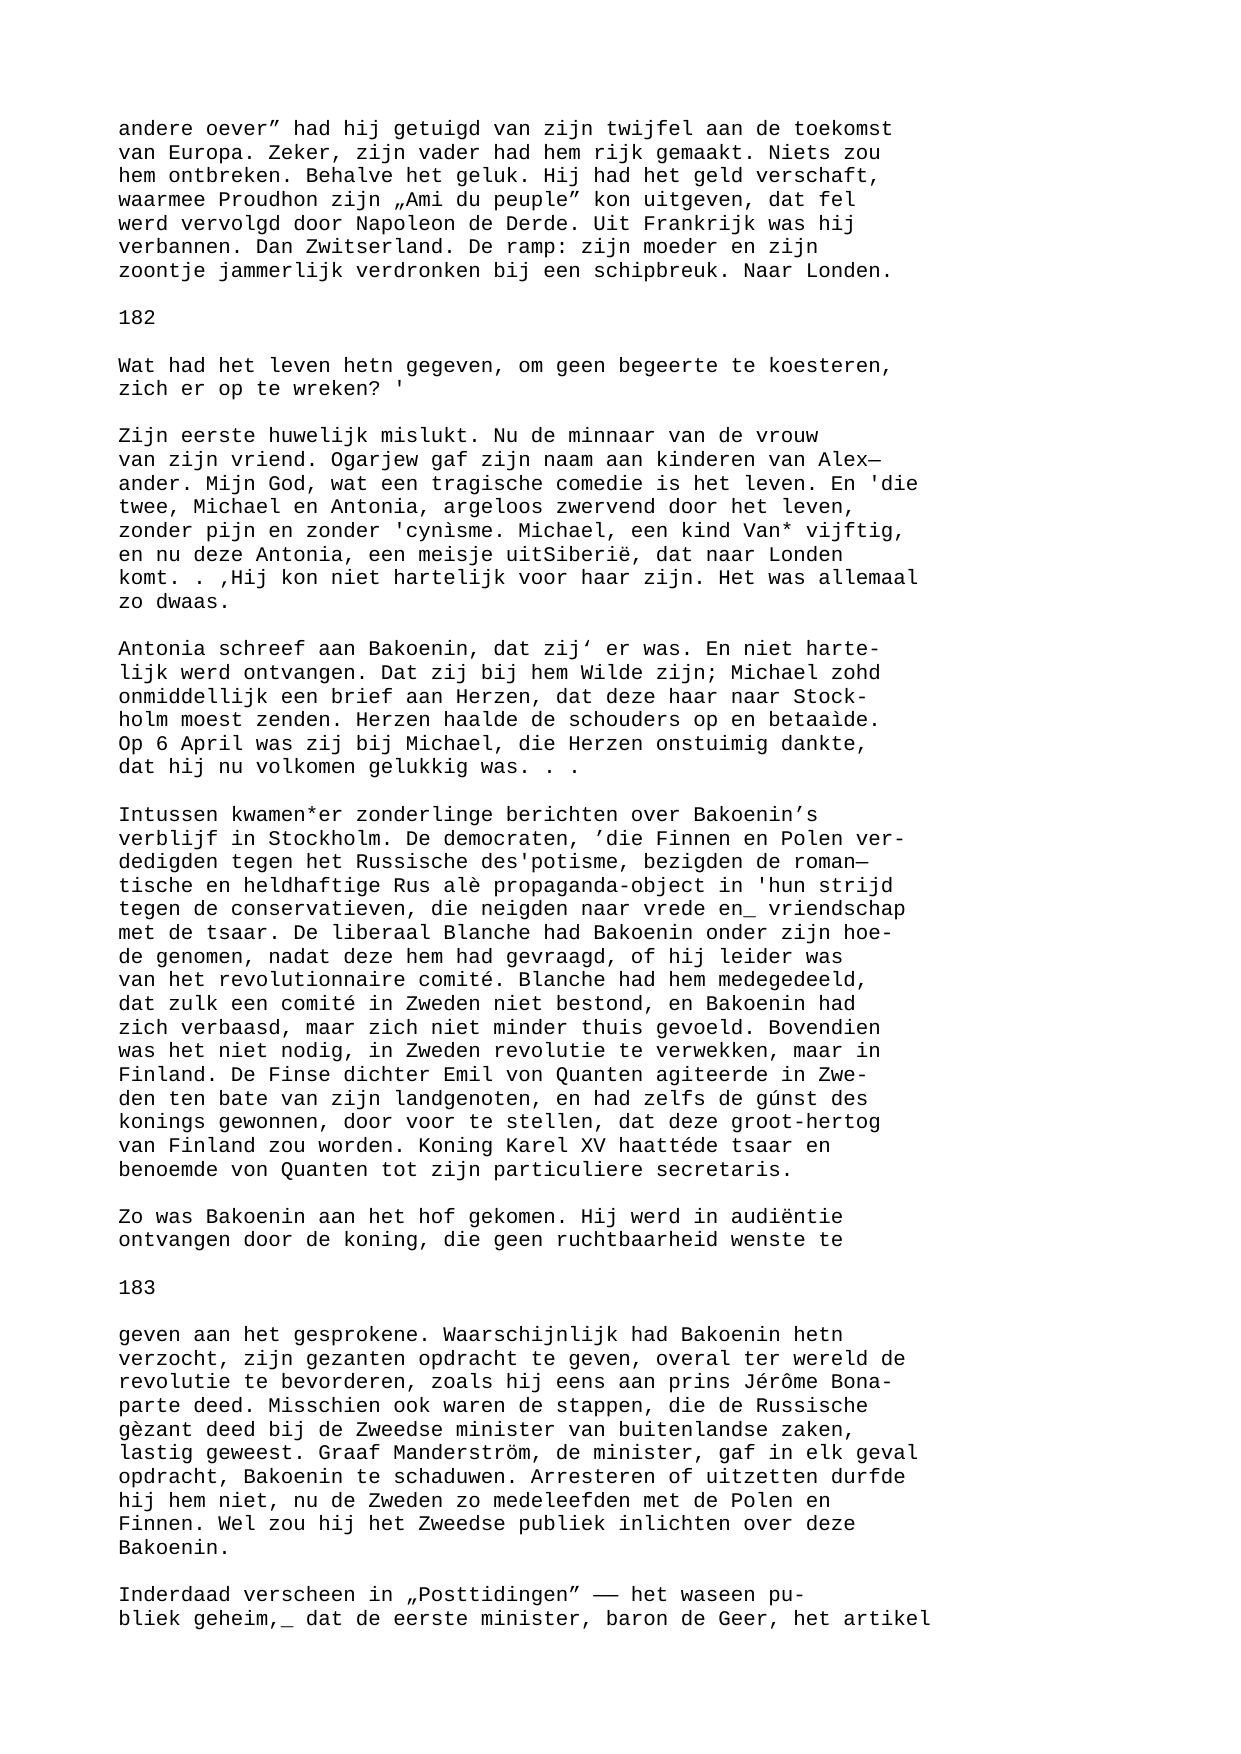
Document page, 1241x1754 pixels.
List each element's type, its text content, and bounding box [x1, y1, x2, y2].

text waarmee Proudhon zijn „Ami du peuple” kon uitgeven, dat fel [118, 189, 1122, 213]
text Zijn eerste huwelijk mislukt. Nu de minnaar van de vrouw [118, 426, 1122, 449]
text onmiddellijk een brief aan Herzen, dat deze haar naar Stock- [118, 686, 1122, 709]
text tegen de conservatieven, die neigden naar vrede en_ vriendschap [118, 898, 1122, 922]
text gèzant deed bij de Zweedse minister van buitenlandse zaken, [118, 1419, 1122, 1442]
text ontvangen door de koning, die geen ruchtbaarheid wenste te [118, 1229, 1122, 1253]
text Op 6 April was zij bij Michael, die Herzen onstuimig dankte, [118, 733, 1122, 757]
text hij hem niet, nu de Zweden zo medeleefden met de Polen en [118, 1489, 1122, 1513]
text werd vervolgd door Napoleon de Derde. Uit Frankrijk was hij [118, 213, 1122, 236]
text met de tsaar. De liberaal Blanche had Bakoenin onder zijn hoe- [118, 922, 1122, 946]
text zo dwaas. [118, 591, 1122, 615]
text opdracht, Bakoenin te schaduwen. Arresteren of uitzetten durfde [118, 1466, 1122, 1489]
text zich verbaasd, maar zich niet minder thuis gevoeld. Bovendien [118, 1017, 1122, 1040]
text bliek geheim,_ dat de eerste minister, baron de Geer, het artikel [118, 1608, 1122, 1631]
text hem ontbreken. Behalve het geluk. Hij had het geld verschaft, [118, 165, 1122, 189]
text tische en heldhaftige Rus alè propaganda-object in 'hun strijd [118, 875, 1122, 898]
text dat hij nu volkomen gelukkig was. . . [118, 757, 1122, 780]
text Inderdaad verscheen in „Posttidingen” —— het waseen pu- [118, 1584, 1122, 1608]
text Antonia schreef aan Bakoenin, dat zij‘ er was. En niet harte- [118, 638, 1122, 662]
text ander. Mijn God, wat een tragische comedie is het leven. En 'die [118, 473, 1122, 496]
text Zo was Bakoenin aan het hof gekomen. Hij werd in audiëntie [118, 1206, 1122, 1229]
text Finnen. Wel zou hij het Zweedse publiek inlichten over deze [118, 1513, 1122, 1537]
text geven aan het gesprokene. Waarschijnlijk had Bakoenin hetn [118, 1324, 1122, 1348]
text konings gewonnen, door voor te stellen, dat deze groot-hertog [118, 1111, 1122, 1135]
text den ten bate van zijn landgenoten, en had zelfs de gúnst des [118, 1088, 1122, 1111]
text benoemde von Quanten tot zijn particuliere secretaris. [118, 1158, 1122, 1182]
text 183 [118, 1277, 1122, 1300]
text dedigden tegen het Russische des'potisme, bezigden de roman— [118, 851, 1122, 875]
text was het niet nodig, in Zweden revolutie te verwekken, maar in [118, 1040, 1122, 1064]
text de genomen, nadat deze hem had gevraagd, of hij leider was [118, 946, 1122, 969]
text 182 [118, 307, 1122, 331]
text lastig geweest. Graaf Manderström, de minister, gaf in elk geval [118, 1442, 1122, 1466]
text Finland. De Finse dichter Emil von Quanten agiteerde in Zwe- [118, 1064, 1122, 1088]
text Wat had het leven hetn gegeven, om geen begeerte te koesteren, [118, 354, 1122, 378]
text van Europa. Zeker, zijn vader had hem rijk gemaakt. Niets zou [118, 142, 1122, 165]
text van Finland zou worden. Koning Karel XV haattéde tsaar en [118, 1135, 1122, 1158]
text parte deed. Misschien ook waren de stappen, die de Russische [118, 1395, 1122, 1419]
text van het revolutionnaire comité. Blanche had hem medegedeeld, [118, 969, 1122, 993]
text van zijn vriend. Ogarjew gaf zijn naam aan kinderen van Alex— [118, 449, 1122, 473]
text holm moest zenden. Herzen haalde de schouders op en betaaìde. [118, 709, 1122, 733]
text revolutie te bevorderen, zoals hij eens aan prins Jérôme Bona- [118, 1371, 1122, 1395]
text verblijf in Stockholm. De democraten, ’die Finnen en Polen ver- [118, 827, 1122, 851]
text andere oever” had hij getuigd van zijn twijfel aan de toekomst [118, 118, 1122, 142]
text verbannen. Dan Zwitserland. De ramp: zijn moeder en zijn [118, 236, 1122, 260]
text Intussen kwamen*er zonderlinge berichten over Bakoenin’s [118, 804, 1122, 827]
text dat zulk een comité in Zweden niet bestond, en Bakoenin had [118, 993, 1122, 1017]
text zich er op te wreken? ' [118, 378, 1122, 402]
text zoontje jammerlijk verdronken bij een schipbreuk. Naar Londen. [118, 260, 1122, 284]
text zonder pijn en zonder 'cynìsme. Michael, een kind Van* vijftig, [118, 520, 1122, 544]
text verzocht, zijn gezanten opdracht te geven, overal ter wereld de [118, 1348, 1122, 1371]
text komt. . ‚Hij kon niet hartelijk voor haar zijn. Het was allemaal [118, 567, 1122, 591]
text lijk werd ontvangen. Dat zij bij hem Wilde zijn; Michael zohd [118, 662, 1122, 686]
text en nu deze Antonia, een meisje uitSiberië, dat naar Londen [118, 544, 1122, 567]
text twee, Michael en Antonia, argeloos zwervend door het leven, [118, 496, 1122, 520]
text Bakoenin. [118, 1537, 1122, 1561]
